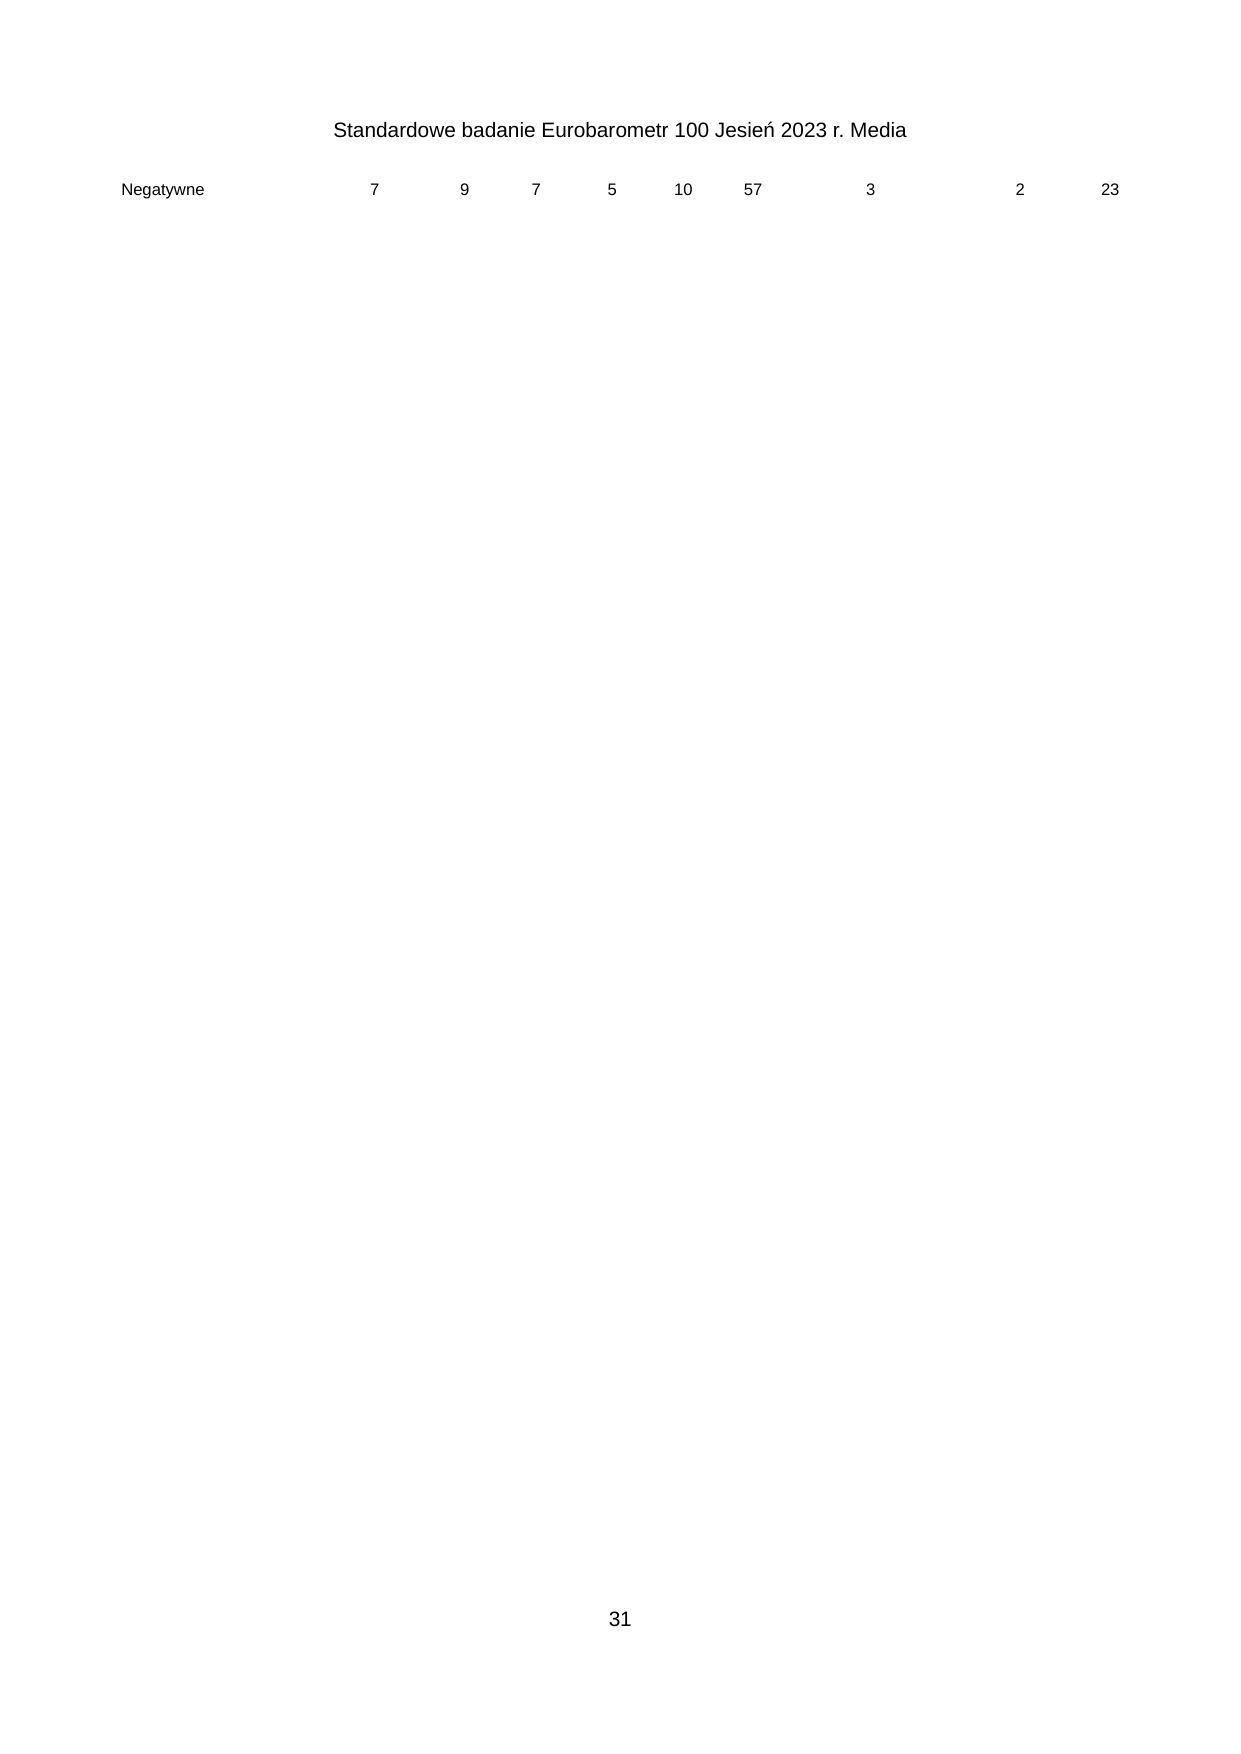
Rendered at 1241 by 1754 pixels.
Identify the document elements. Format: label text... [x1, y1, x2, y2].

table_cell 2 [951, 177, 1027, 202]
table_cell 7 [498, 177, 574, 202]
table_cell 7 [319, 177, 431, 202]
table_cell Negatywne [118, 177, 318, 202]
table_cell 9 [431, 177, 498, 202]
table_cell 10 [651, 177, 716, 202]
table_cell 23 [1028, 177, 1122, 202]
table_cell 3 [790, 177, 951, 202]
table_cell 57 [716, 177, 790, 202]
table_cell 5 [574, 177, 651, 202]
